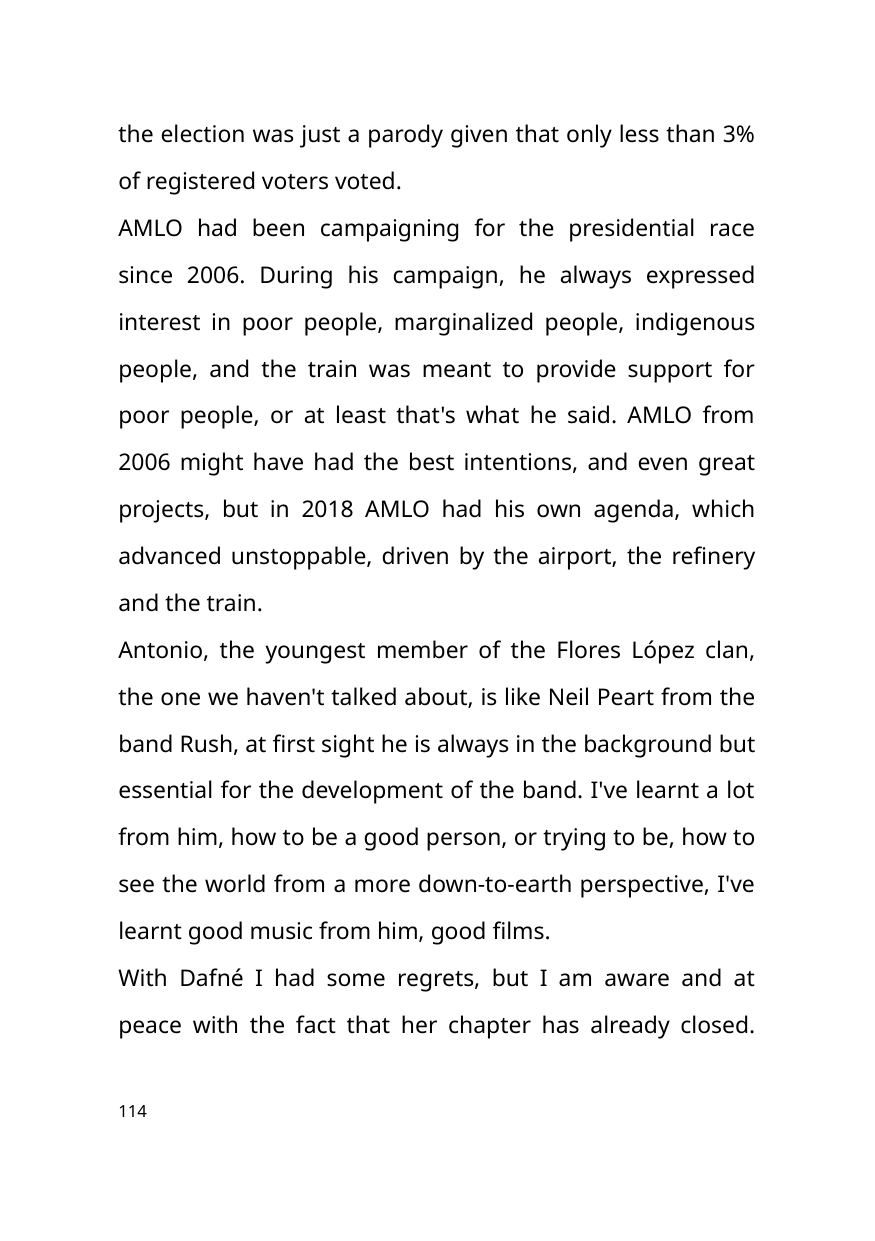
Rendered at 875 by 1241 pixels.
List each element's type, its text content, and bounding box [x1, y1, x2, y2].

text the election was just a parody given that only less than 3% of registered voters voted. [118, 118, 756, 196]
text Antonio, the youngest member of the Flores López clan, the one we haven't talked about, is like Neil Peart from the band Rush, at first sight he is always in the background but essential for the development of the band. I've learnt a lot from him, how to be a good person, or trying to be, how to see the world from a more down-to-earth perspective, I've learnt good music from him, good films. [118, 634, 756, 946]
text AMLO had been campaigning for the presidential race since 2006. During his campaign, he always expressed interest in poor people, marginalized people, indigenous people, and the train was meant to provide support for poor people, or at least that's what he said. AMLO from 2006 might have had the best intentions, and even great projects, but in 2018 AMLO had his own agenda, which advanced unstoppable, driven by the airport, the refinery and the train. [118, 212, 756, 618]
text With Dafné I had some regrets, but I am aware and at peace with the fact that her chapter has already closed. [118, 962, 756, 1040]
